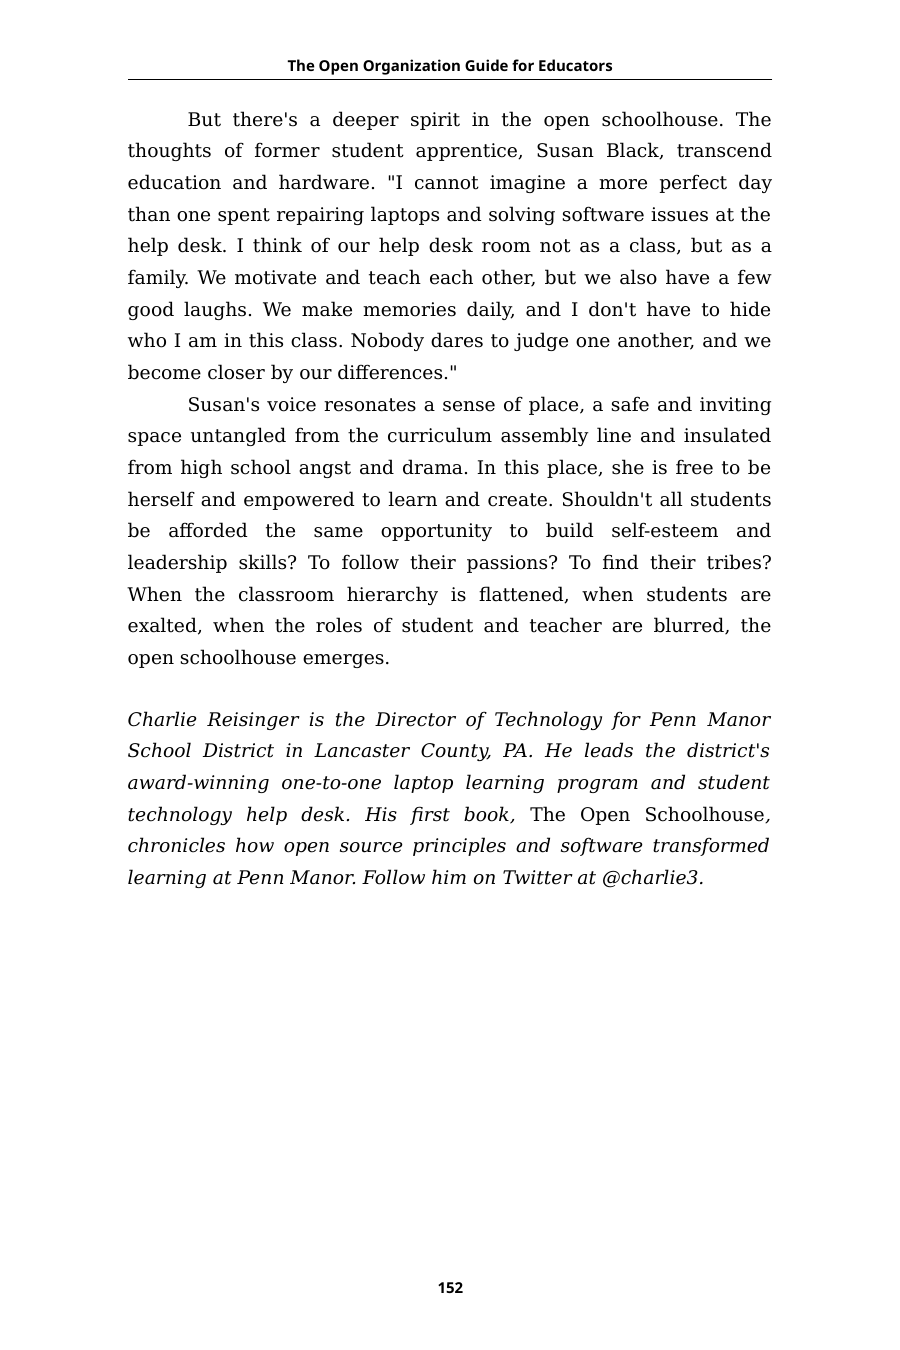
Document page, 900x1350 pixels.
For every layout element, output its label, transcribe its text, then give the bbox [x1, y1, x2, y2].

text Susan's voice resonates a sense of place, a safe and inviting space untangled from the curriculum assembly line and insulated from high school angst and drama. In this place, she is free to be herself and empowered to learn and create. Shouldn't all students be afforded the same opportunity to build self-esteem and leadership skills? To follow their passions? To find their tribes? When the classroom hierarchy is flattened, when students are exalted, when the roles of student and teacher are blurred, the open schoolhouse emerges. [127, 394, 772, 669]
text Charlie Reisinger is the Director of Technology for Penn Manor School District in Lancaster County, PA. He leads the district's award-winning one-to-one laptop learning program and student technology help desk. His first book, The Open Schoolhouse, chronicles how open source principles and software transformed learning at Penn Manor. Follow him on Twitter at @charlie3. [127, 709, 772, 889]
text But there's a deeper spirit in the open schoolhouse. The thoughts of former student apprentice, Susan Black, transcend education and hardware. "I cannot imagine a more perfect day than one spent repairing laptops and solving software issues at the help desk. I think of our help desk room not as a class, but as a family. We motivate and teach each other, but we also have a few good laughs. We make memories daily, and I don't have to hide who I am in this class. Nobody dares to judge one another, and we become closer by our differences." [127, 109, 772, 384]
